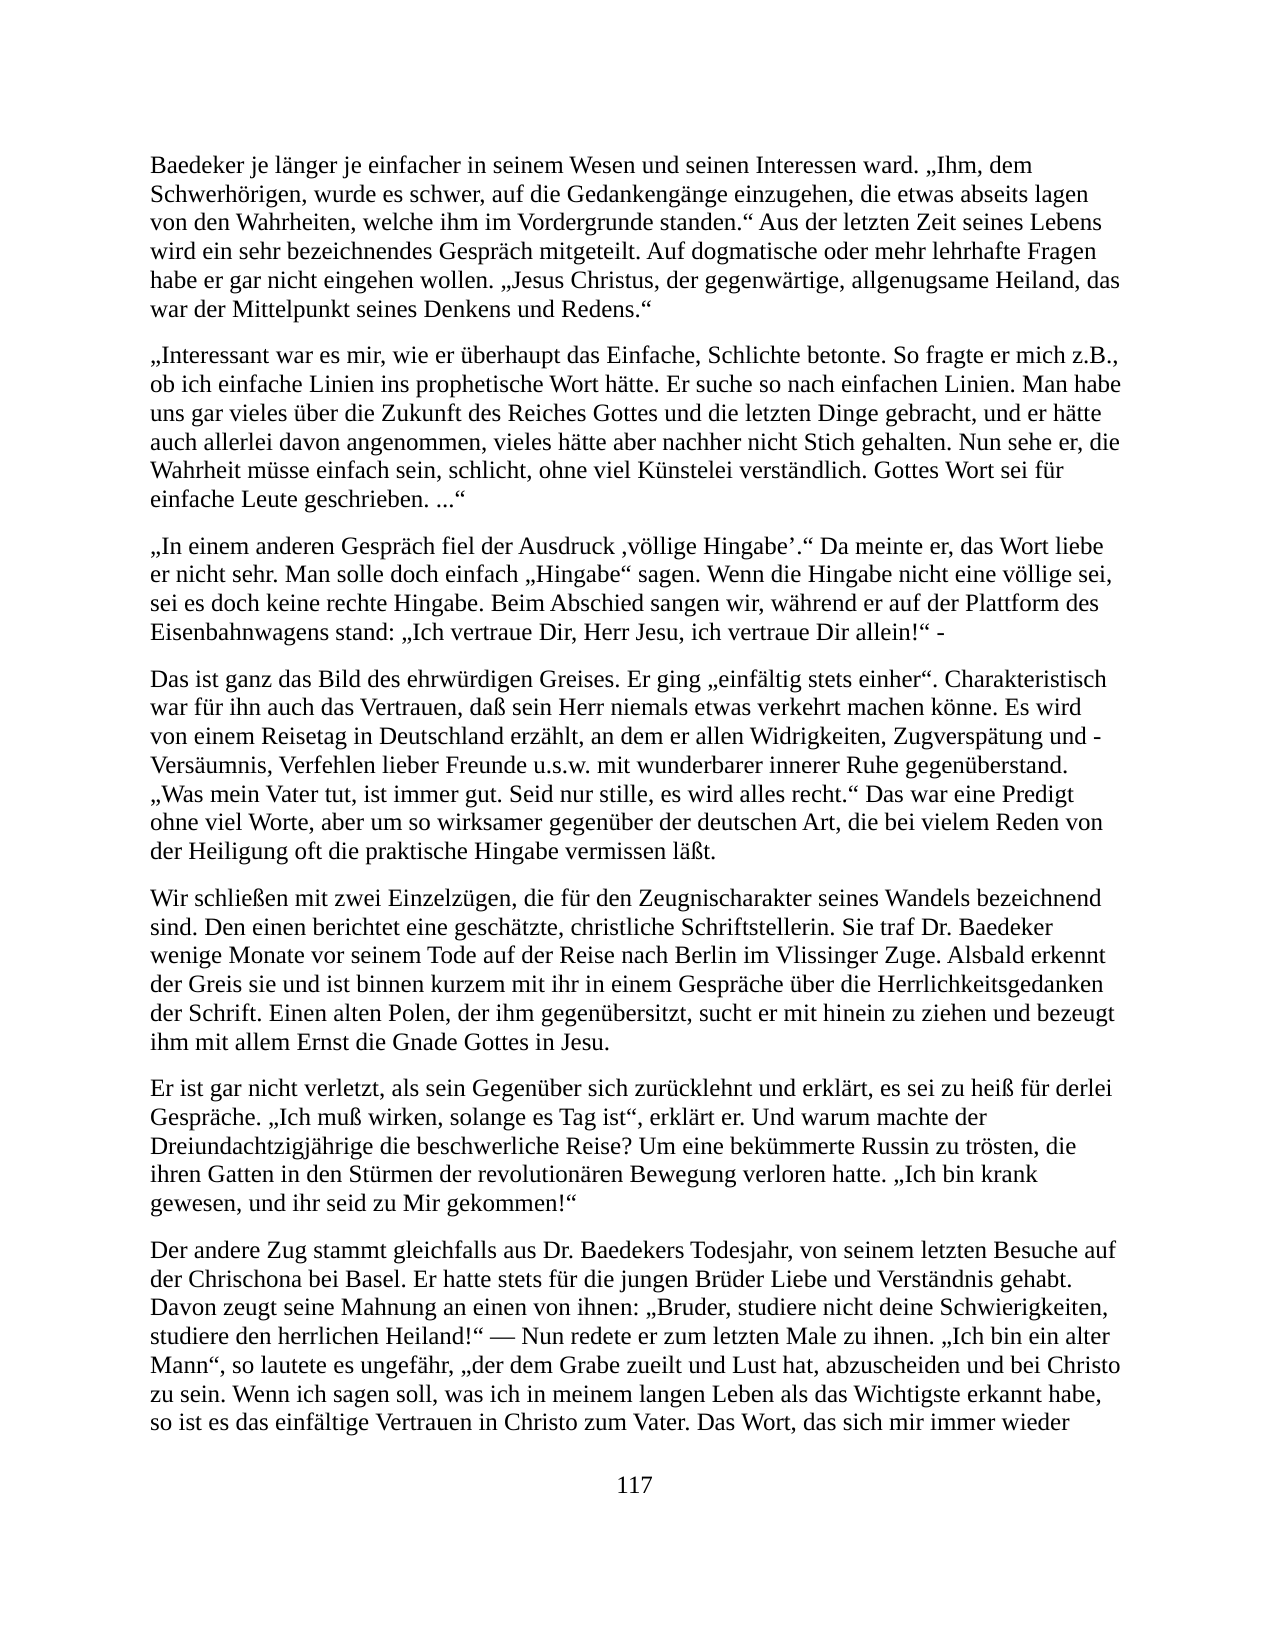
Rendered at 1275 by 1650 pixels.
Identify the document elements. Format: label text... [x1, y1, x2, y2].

text „In einem anderen Gespräch fiel der Ausdruck ,völlige Hingabe’.“ Da meinte er, das Wort liebe er nicht sehr. Man solle doch einfach „Hingabe“ sagen. Wenn die Hingabe nicht eine völlige sei, sei es doch keine rechte Hingabe. Beim Abschied sangen wir, während er auf der Plattform des Eisenbahnwagens stand: „Ich vertraue Dir, Herr Jesu, ich vertraue Dir allein!“ - [150, 531, 1125, 646]
text „Interessant war es mir, wie er überhaupt das Einfache, Schlichte betonte. So fragte er mich z.B., ob ich einfache Linien ins prophetische Wort hätte. Er suche so nach einfachen Linien. Man habe uns gar vieles über die Zukunft des Reiches Gottes und die letzten Dinge gebracht, und er hätte auch allerlei davon angenommen, vieles hätte aber nachher nicht Stich gehalten. Nun sehe er, die Wahrheit müsse einfach sein, schlicht, ohne viel Künstelei verständlich. Gottes Wort sei für einfache Leute geschrieben. ...“ [150, 340, 1125, 513]
text Das ist ganz das Bild des ehrwürdigen Greises. Er ging „einfältig stets einher“. Charakteristisch war für ihn auch das Vertrauen, daß sein Herr niemals etwas verkehrt machen könne. Es wird von einem Reisetag in Deutschland erzählt, an dem er allen Widrigkeiten, Zugverspätung und -Versäumnis, Verfehlen lieber Freunde u.s.w. mit wunderbarer innerer Ruhe gegenüberstand. „Was mein Vater tut, ist immer gut. Seid nur stille, es wird alles recht.“ Das war eine Predigt ohne viel Worte, aber um so wirksamer gegenüber der deutschen Art, die bei vielem Reden von der Heiligung oft die praktische Hingabe vermissen läßt. [150, 664, 1125, 865]
text Der andere Zug stammt gleichfalls aus Dr. Baedekers Todesjahr, von seinem letzten Besuche auf der Chrischona bei Basel. Er hatte stets für die jungen Brüder Liebe und Verständnis gehabt. Davon zeugt seine Mahnung an einen von ihnen: „Bruder, studiere nicht deine Schwierigkeiten, studiere den herrlichen Heiland!“ — Nun redete er zum letzten Male zu ihnen. „Ich bin ein alter Mann“, so lautete es ungefähr, „der dem Grabe zueilt und Lust hat, abzuscheiden und bei Christo zu sein. Wenn ich sagen soll, was ich in meinem langen Leben als das Wichtigste erkannt habe, so ist es das einfältige Vertrauen in Christo zum Vater. Das Wort, das sich mir immer wieder [150, 1235, 1125, 1436]
text Wir schließen mit zwei Einzelzügen, die für den Zeugnischarakter seines Wandels bezeichnend sind. Den einen berichtet eine geschätzte, christliche Schriftstellerin. Sie traf Dr. Baedeker wenige Monate vor seinem Tode auf der Reise nach Berlin im Vlissinger Zuge. Alsbald erkennt der Greis sie und ist binnen kurzem mit ihr in einem Gespräche über die Herrlichkeitsgedanken der Schrift. Einen alten Polen, der ihm gegenübersitzt, sucht er mit hinein zu ziehen und bezeugt ihm mit allem Ernst die Gnade Gottes in Jesu. [150, 883, 1125, 1055]
text Er ist gar nicht verletzt, als sein Gegenüber sich zurücklehnt und erklärt, es sei zu heiß für derlei Gespräche. „Ich muß wirken, solange es Tag ist“, erklärt er. Und warum machte der Dreiundachtzigjährige die beschwerliche Reise? Um eine bekümmerte Russin zu trösten, die ihren Gatten in den Stürmen der revolutionären Bewegung verloren hatte. „Ich bin krank gewesen, und ihr seid zu Mir gekommen!“ [150, 1073, 1125, 1217]
text Baedeker je länger je einfacher in seinem Wesen und seinen Interessen ward. „Ihm, dem Schwerhörigen, wurde es schwer, auf die Gedankengänge einzugehen, die etwas abseits lagen von den Wahrheiten, welche ihm im Vordergrunde standen.“ Aus der letzten Zeit seines Lebens wird ein sehr bezeichnendes Gespräch mitgeteilt. Auf dogmatische oder mehr lehrhafte Fragen habe er gar nicht eingehen wollen. „Jesus Christus, der gegenwärtige, allgenugsame Heiland, das war der Mittelpunkt seines Denkens und Redens.“ [150, 150, 1125, 322]
